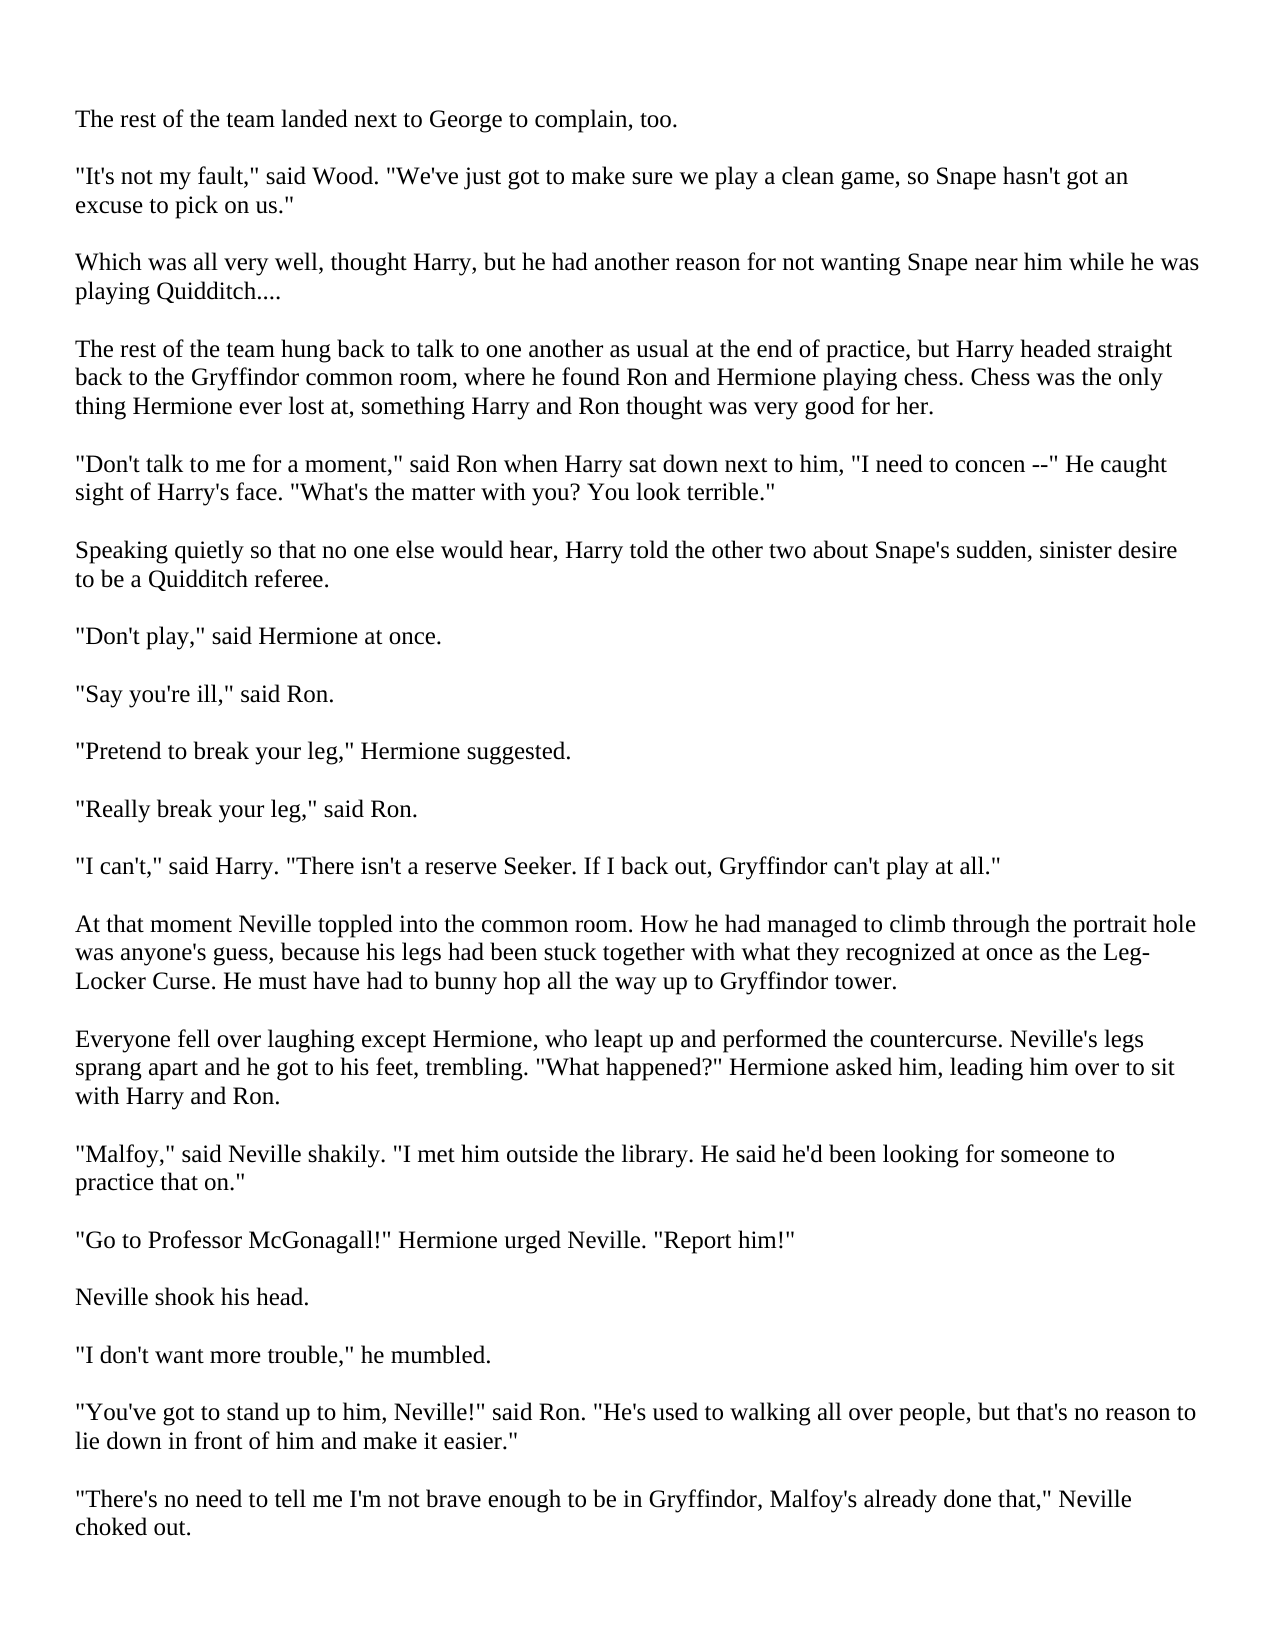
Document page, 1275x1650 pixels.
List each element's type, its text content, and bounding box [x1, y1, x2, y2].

text "Pretend to break your leg," Hermione suggested. [75, 736, 1200, 765]
text The rest of the team hung back to talk to one another as usual at the end of practice, but Harry headed straight back to the Gryffindor common room, where he found Ron and Hermione playing chess. Chess was the only thing Hermione ever lost at, something Harry and Ron thought was very good for her. [75, 334, 1200, 420]
text "Really break your leg," said Ron. [75, 794, 1200, 822]
text "Don't play," said Hermione at once. [75, 621, 1200, 650]
text "I don't want more trouble," he mumbled. [75, 1340, 1200, 1369]
text "Go to Professor McGonagall!" Hermione urged Neville. "Report him!" [75, 1225, 1200, 1254]
text Neville shook his head. [75, 1282, 1200, 1311]
text "Say you're ill," said Ron. [75, 679, 1200, 707]
text Which was all very well, thought Harry, but he had another reason for not wanting Snape near him while he was playing Quidditch.... [75, 247, 1200, 305]
text "There's no need to tell me I'm not brave enough to be in Gryffindor, Malfoy's already done that," Neville choked out. [75, 1484, 1200, 1541]
text Everyone fell over laughing except Hermione, who leapt up and performed the countercurse. Neville's legs sprang apart and he got to his feet, trembling. "What happened?" Hermione asked him, leading him over to sit with Harry and Ron. [75, 1024, 1200, 1110]
text "You've got to stand up to him, Neville!" said Ron. "He's used to walking all over people, but that's no reason to lie down in front of him and make it easier." [75, 1397, 1200, 1455]
text "Malfoy," said Neville shakily. "I met him outside the library. He said he'd been looking for someone to practice that on." [75, 1139, 1200, 1196]
text "Don't talk to me for a moment," said Ron when Harry sat down next to him, "I need to concen --" He caught sight of Harry's face. "What's the matter with you? You look terrible." [75, 449, 1200, 506]
text The rest of the team landed next to George to complain, too. [75, 104, 1200, 132]
text Speaking quietly so that no one else would hear, Harry told the other two about Snape's sudden, sinister desire to be a Quidditch referee. [75, 535, 1200, 592]
text "It's not my fault," said Wood. "We've just got to make sure we play a clean game, so Snape hasn't got an excuse to pick on us." [75, 161, 1200, 219]
text At that moment Neville toppled into the common room. How he had managed to climb through the portrait hole was anyone's guess, because his legs had been stuck together with what they recognized at once as the Leg-Locker Curse. He must have had to bunny hop all the way up to Gryffindor tower. [75, 909, 1200, 995]
text "I can't," said Harry. "There isn't a reserve Seeker. If I back out, Gryffindor can't play at all." [75, 851, 1200, 880]
